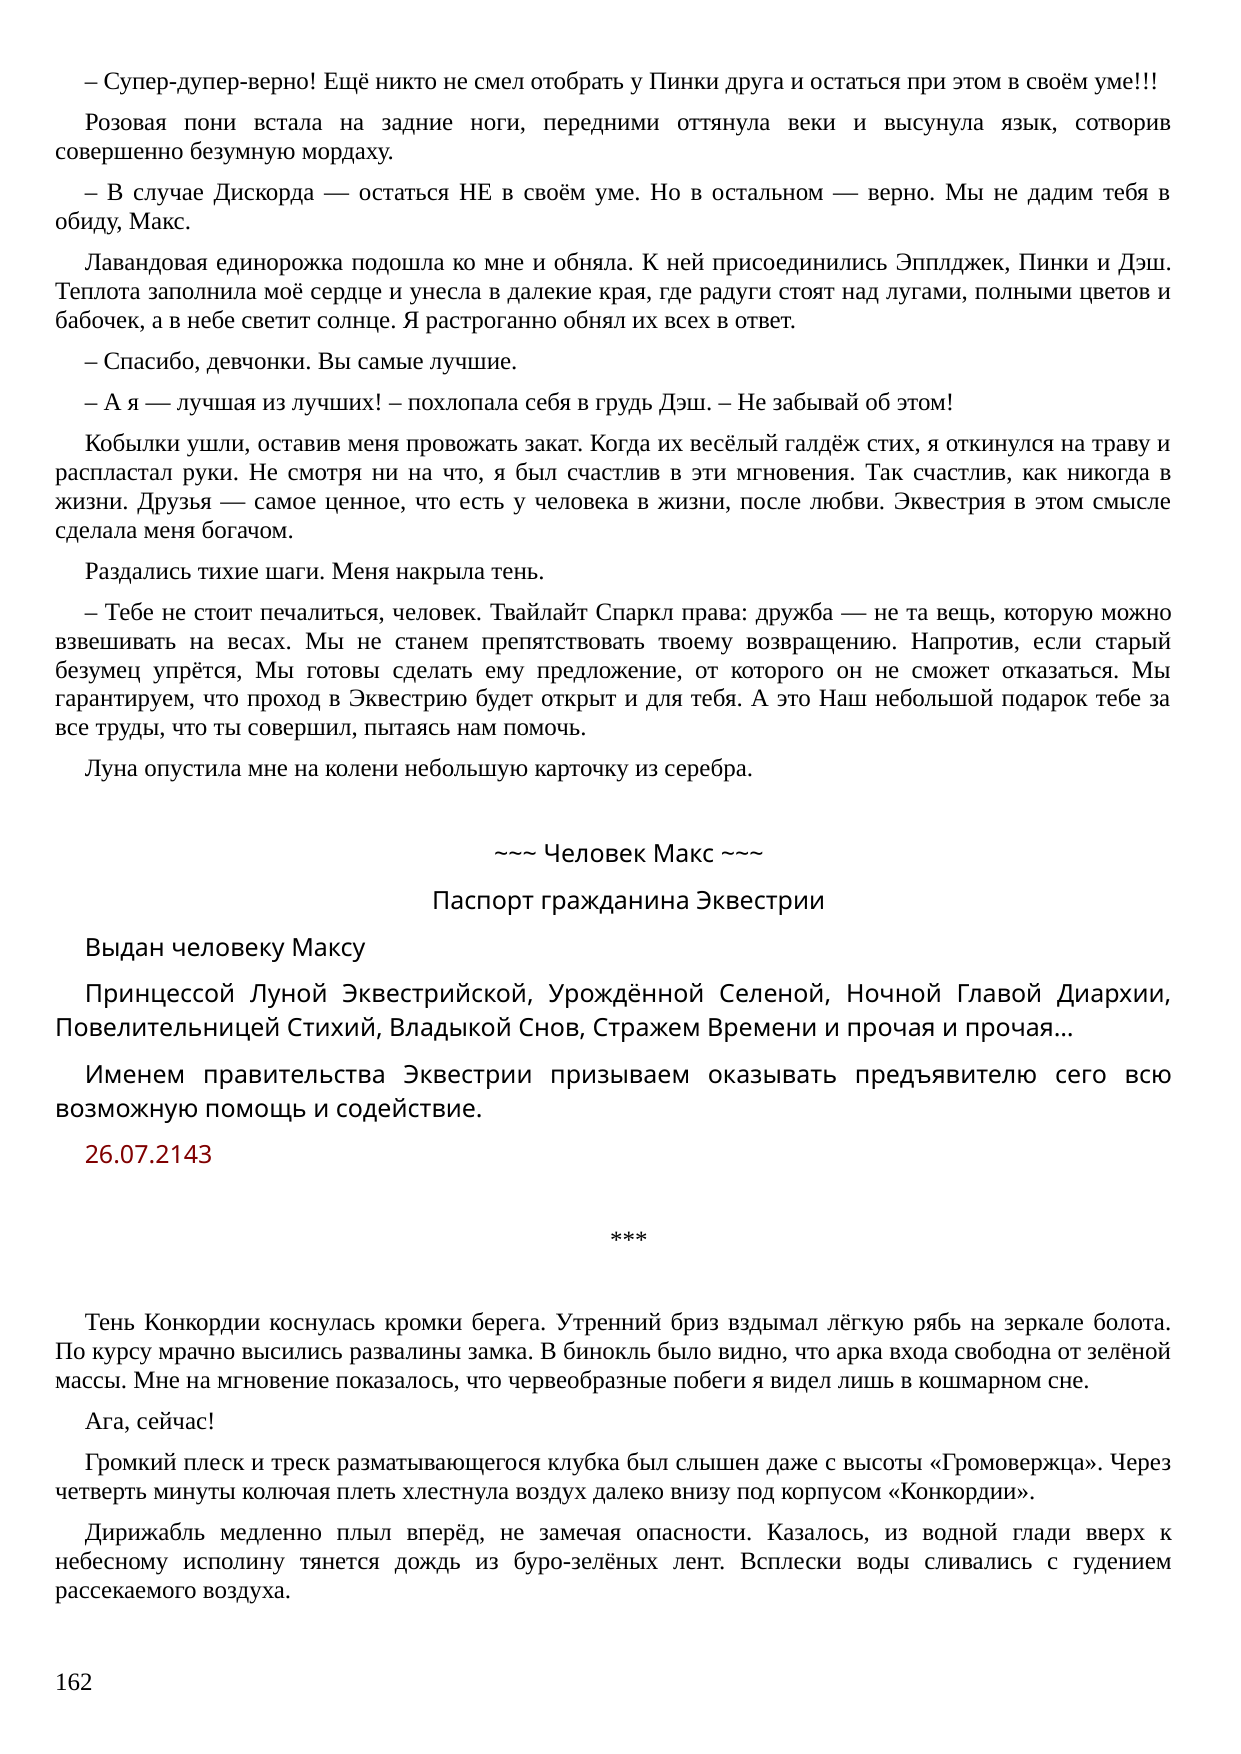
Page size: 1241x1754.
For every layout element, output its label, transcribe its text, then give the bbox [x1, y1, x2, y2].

text Именем правительства Эквестрии призываем оказывать предъявителю сего всю возможную помощь и содействие. [55, 1056, 1173, 1124]
text – В случае Дискорда — остаться НЕ в своём уме. Но в остальном — верно. Мы не дадим тебя в обиду, Макс. [55, 177, 1173, 235]
text ~~~ Человек Макс ~~~ [55, 836, 1173, 870]
text Паспорт гражданина Эквестрии [55, 883, 1173, 917]
text Громкий плеск и треск разматывающегося клубка был слышен даже с высоты «Громовержца». Через четверть минуты колючая плеть хлестнула воздух далеко внизу под корпусом «Конкордии». [55, 1447, 1173, 1505]
text Тень Конкордии коснулась кромки берега. Утренний бриз вздымал лёгкую рябь на зеркале болота. По курсу мрачно высились развалины замка. В бинокль было видно, что арка входа свободна от зелёной массы. Мне на мгновение показалось, что червеобразные побеги я видел лишь в кошмарном сне. [55, 1307, 1173, 1393]
text Лавандовая единорожка подошла ко мне и обняла. К ней присоединились Эпплджек, Пинки и Дэш. Теплота заполнила моё сердце и унесла в далекие края, где радуги стоят над лугами, полными цветов и бабочек, а в небе светит солнце. Я растроганно обнял их всех в ответ. [55, 247, 1173, 333]
text – Супер-дупер-верно! Ещё никто не смел отобрать у Пинки друга и остаться при этом в своём уме!!! [55, 66, 1173, 95]
text Дирижабль медленно плыл вперёд, не замечая опасности. Казалось, из водной глади вверх к небесному исполину тянется дождь из буро-зелёных лент. Всплески воды сливались с гудением рассекаемого воздуха. [55, 1517, 1173, 1603]
text *** [55, 1225, 1173, 1253]
text – А я — лучшая из лучших! – похлопала себя в грудь Дэш. – Не забывай об этом! [55, 387, 1173, 416]
text Луна опустила мне на колени небольшую карточку из серебра. [55, 753, 1173, 782]
text Принцессой Луной Эквестрийской, Урождённой Селеной, Ночной Главой Диархии, Повелительницей Стихий, Владыкой Снов, Стражем Времени и прочая и прочая… [55, 976, 1173, 1044]
text Ага, сейчас! [55, 1406, 1173, 1435]
text – Спасибо, девчонки. Вы самые лучшие. [55, 346, 1173, 375]
text Выдан человеку Максу [55, 929, 1173, 963]
text 26.07.2143 [55, 1137, 1173, 1171]
text Кобылки ушли, оставив меня провожать закат. Когда их весёлый галдёж стих, я откинулся на траву и распластал руки. Не смотря ни на что, я был счастлив в эти мгновения. Так счастлив, как никогда в жизни. Друзья — самое ценное, что есть у человека в жизни, после любви. Эквестрия в этом смысле сделала меня богачом. [55, 428, 1173, 543]
text Раздались тихие шаги. Меня накрыла тень. [55, 556, 1173, 585]
text – Тебе не стоит печалиться, человек. Твайлайт Спаркл права: дружба — не та вещь, которую можно взвешивать на весах. Мы не станем препятствовать твоему возвращению. Напротив, если старый безумец упрётся, Мы готовы сделать ему предложение, от которого он не сможет отказаться. Мы гарантируем, что проход в Эквестрию будет открыт и для тебя. А это Наш небольшой подарок тебе за все труды, что ты совершил, пытаясь нам помочь. [55, 597, 1173, 741]
text Розовая пони встала на задние ноги, передними оттянула веки и высунула язык, сотворив совершенно безумную мордаху. [55, 107, 1173, 165]
